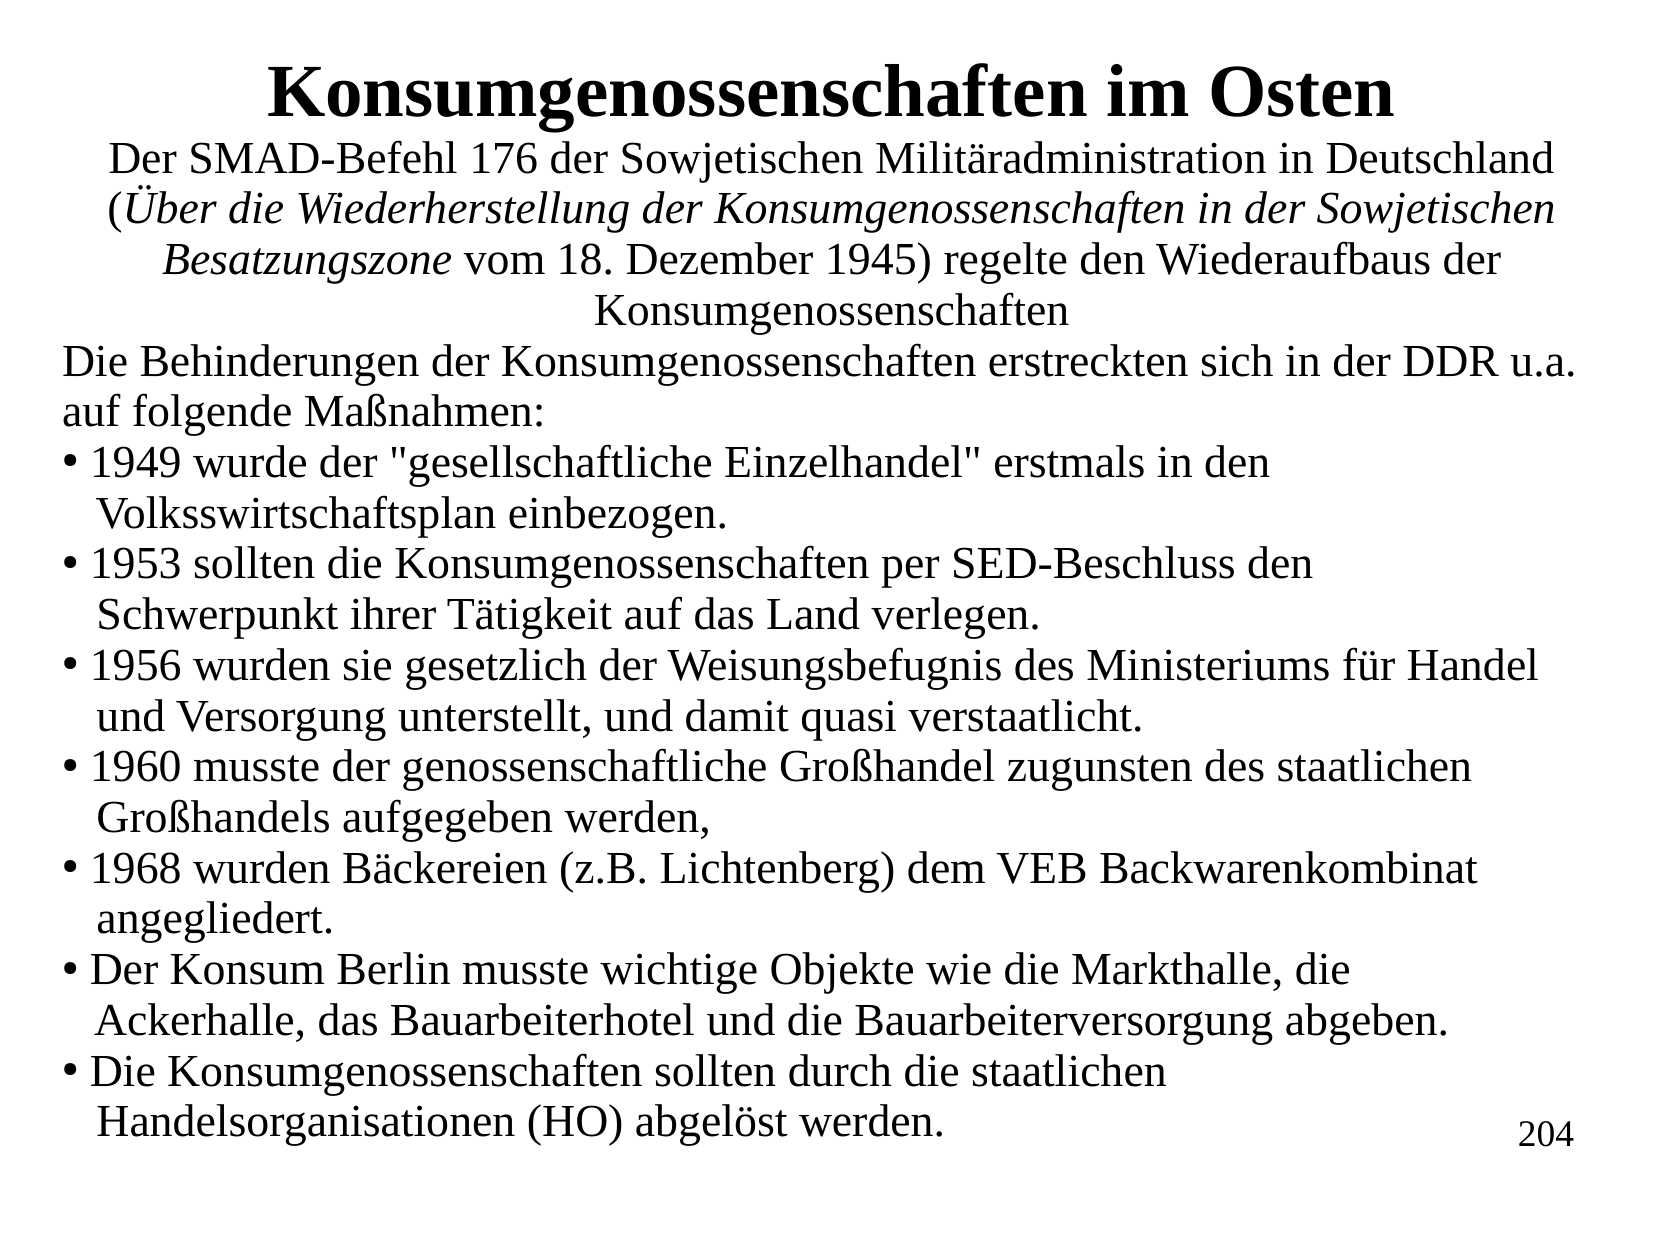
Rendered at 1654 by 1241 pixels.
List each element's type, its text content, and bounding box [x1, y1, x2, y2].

text_box [1389, 1105, 1654, 1176]
text_box Konsumgenossenschaften im Osten Der SMAD-Befehl 176 der Sowjetischen Militäradministration in Deutschland (Über die Wiederherstellung der Konsumgenossen­schaften in der Sowjetischen Besatzungszone vom 18. Dezember 1945) regelte den Wiederaufbaus der Konsumgenossenschaften Die Behinderungen der Konsumgenossenschaften erstreckten sich in der DDR u.a. auf folgende Maßnahmen: 1949 wurde der "gesellschaftliche Einzelhandel" erstmals in den Volksswirtschaftsplan einbezogen. 1953 sollten die Konsumgenossenschaften per SED-Beschluss den Schwerpunkt ihrer Tätigkeit auf das Land verlegen. 1956 wurden sie gesetzlich der Weisungsbefugnis des Ministeriums für Handel und Versorgung unterstellt, und damit quasi verstaatlicht. 1960 musste der genossenschaftliche Großhandel zugunsten des staatlichen Großhandels aufgegeben werden, 1968 wurden Bäckereien (z.B. Lichtenberg) dem VEB Backwarenkombinat angegliedert. Der Konsum Berlin musste wichtige Objekte wie die Markthalle, die Ackerhalle, das Bauarbeiterhotel und die Bauarbeiterversorgung abgeben. Die Konsumgenossenschaften sollten durch die staatlichen Handelsorganisationen (HO) abgelöst werden. [47, 41, 1619, 1162]
